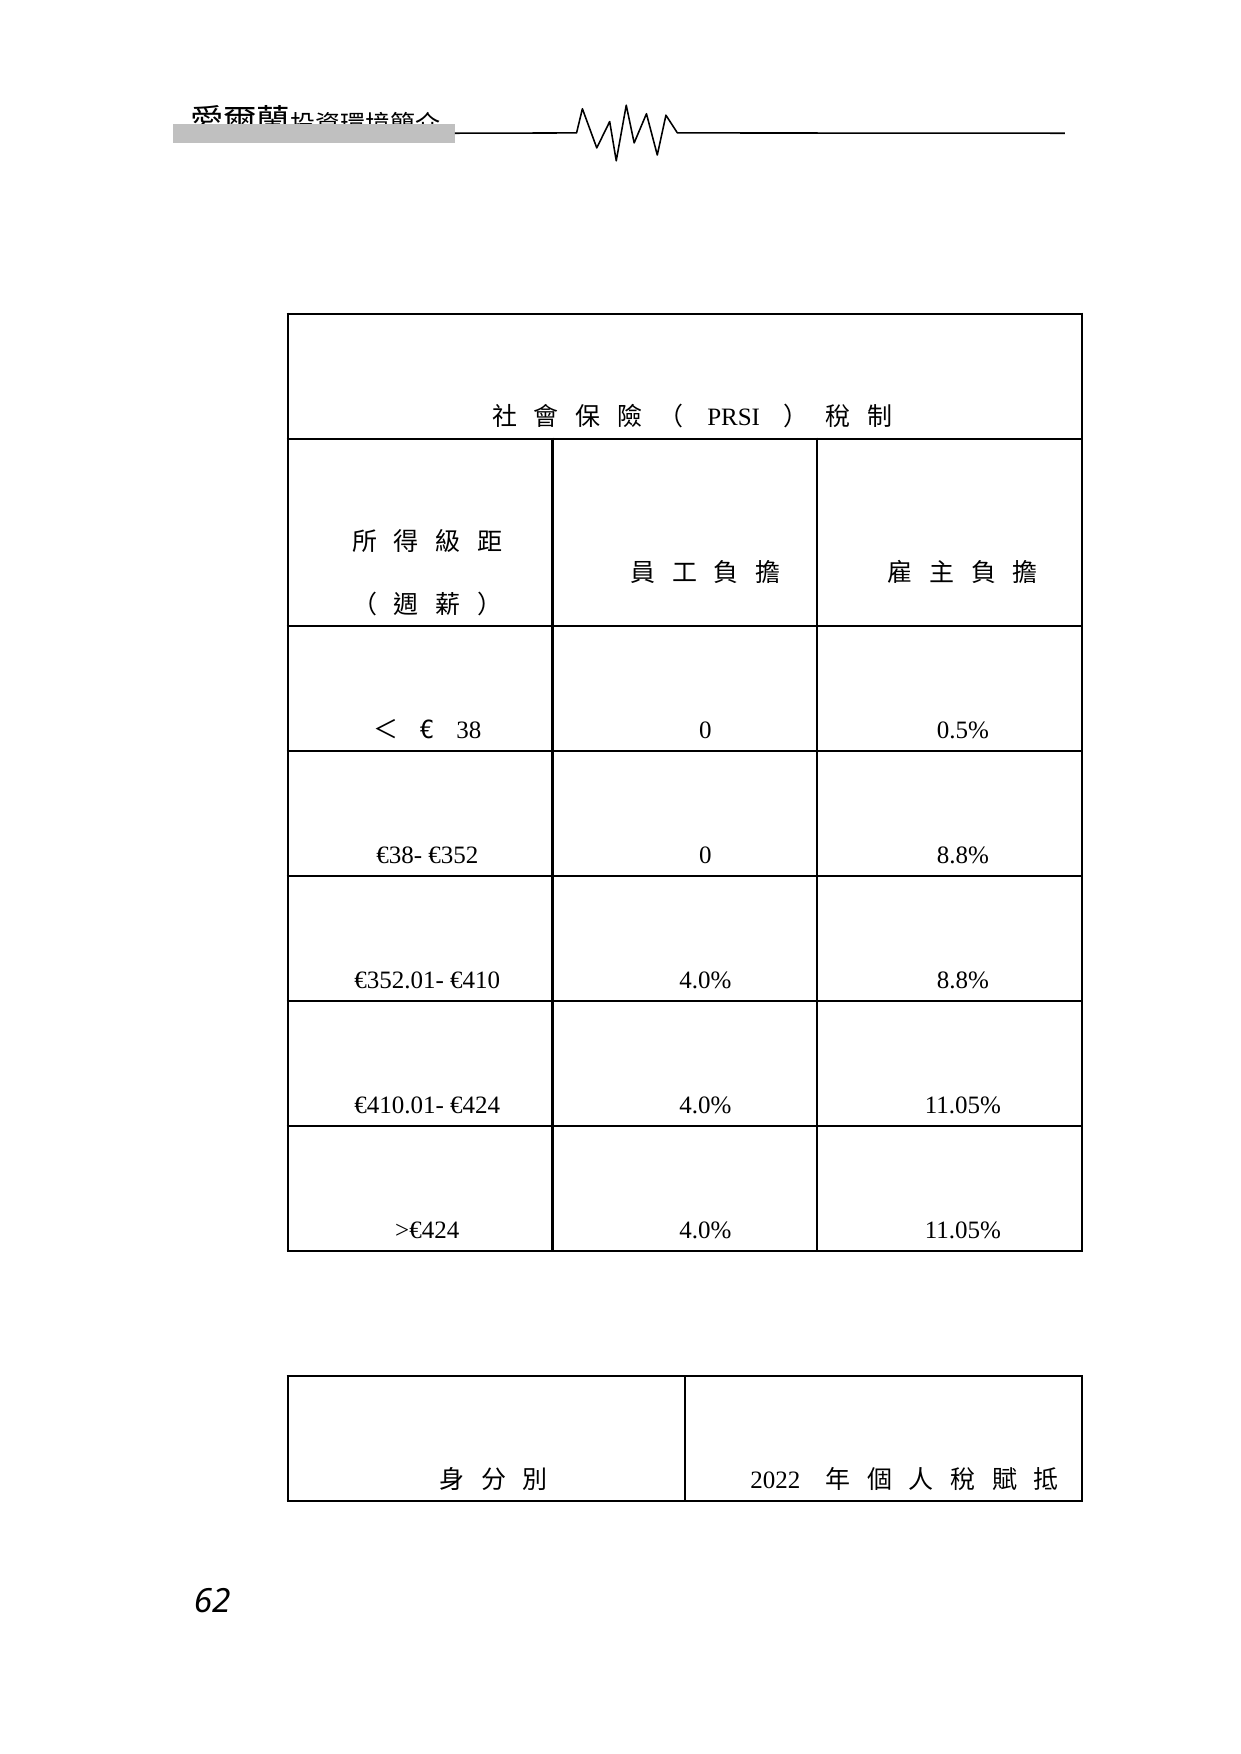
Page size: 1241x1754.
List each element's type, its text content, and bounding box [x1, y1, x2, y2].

table_cell 4.0% [554, 1127, 816, 1250]
table_cell €38- €352 [289, 752, 551, 875]
table_cell 11.05% [818, 1127, 1081, 1250]
table_cell €352.01- €410 [289, 877, 551, 1000]
table_cell >€424 [289, 1127, 551, 1250]
table_cell 0 [554, 627, 816, 750]
table_header 2022年個人稅賦抵 [686, 1377, 1081, 1500]
table_cell 4.0% [554, 1002, 816, 1125]
table_cell 0.5% [818, 627, 1081, 750]
table_cell 員工負擔 [554, 440, 816, 625]
table_cell 0 [554, 752, 816, 875]
table_cell €410.01- €424 [289, 1002, 551, 1125]
table_header 社會保險（PRSI）稅制 [289, 315, 1081, 438]
table_cell 所得級距（週薪） [289, 440, 551, 625]
table_cell 11.05% [818, 1002, 1081, 1125]
table_cell 4.0% [554, 877, 816, 1000]
table_cell 8.8% [818, 877, 1081, 1000]
table_cell 雇主負擔 [818, 440, 1081, 625]
table_header 身分別 [289, 1377, 684, 1500]
table_cell ＜€38 [289, 627, 551, 750]
table_cell 8.8% [818, 752, 1081, 875]
